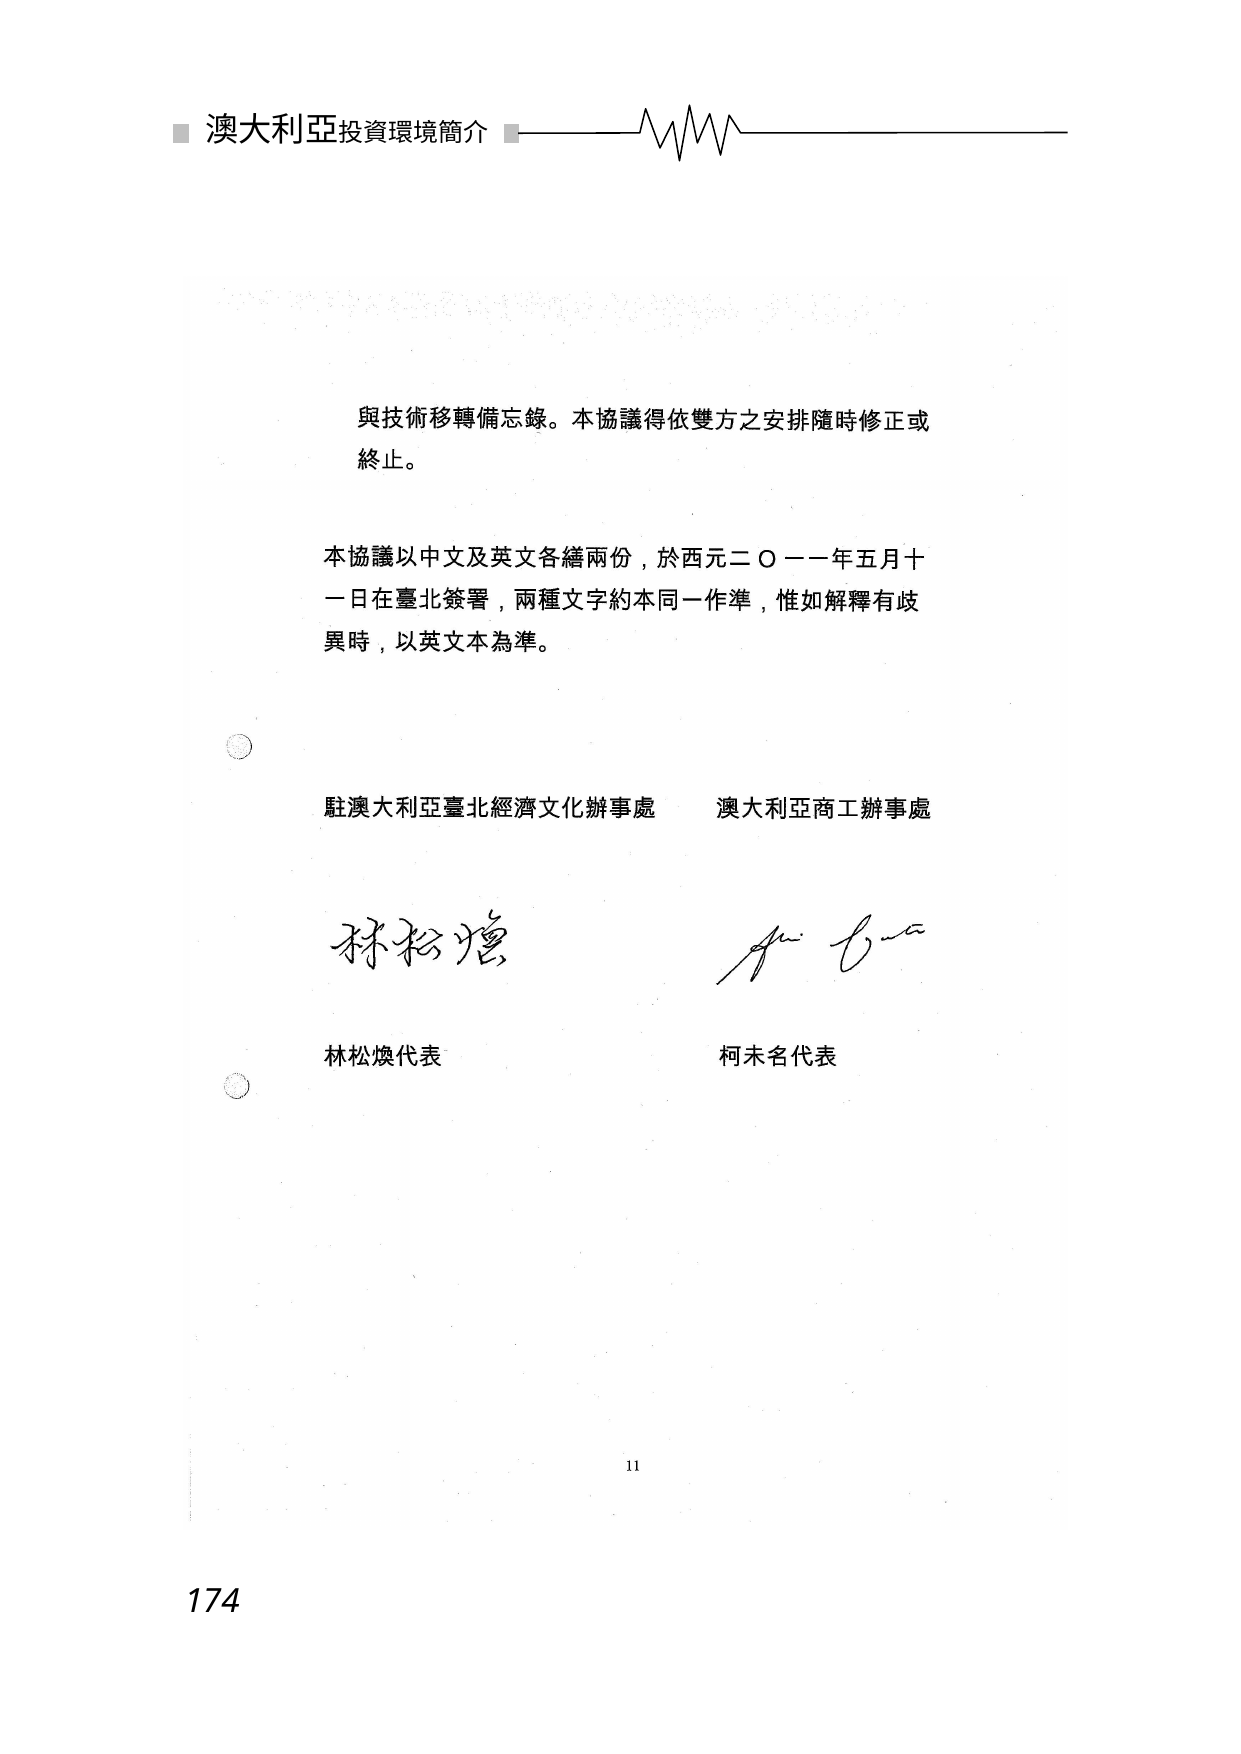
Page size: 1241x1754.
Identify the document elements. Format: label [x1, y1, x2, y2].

picture [182, 276, 1069, 1530]
